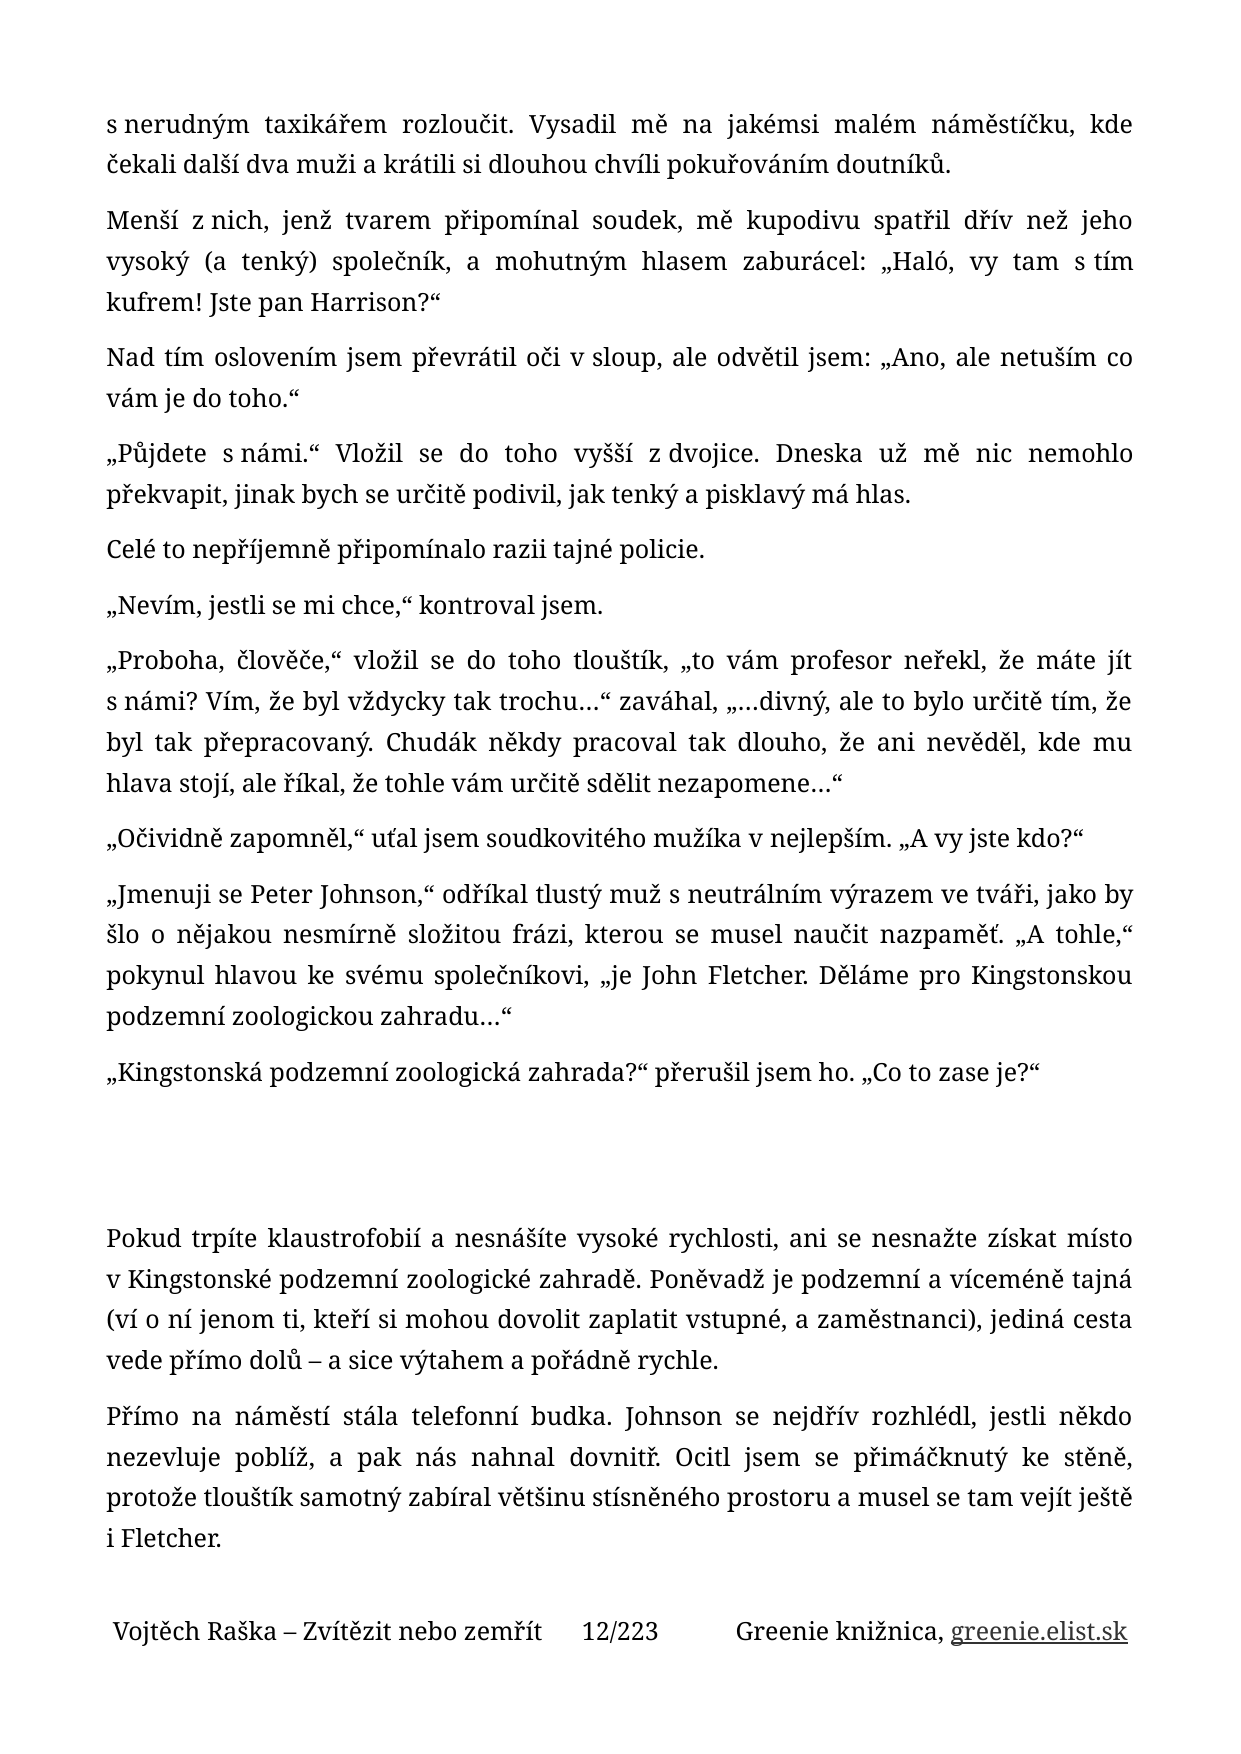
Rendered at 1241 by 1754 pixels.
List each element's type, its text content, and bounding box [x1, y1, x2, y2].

text „Nevím, jestli se mi chce,“ kontroval jsem. [106, 587, 1134, 622]
text „Jmenuji se Peter Johnson,“ odříkal tlustý muž s neutrálním výrazem ve tváři, jako by šlo o nějakou nesmírně složitou frázi, kterou se musel naučit nazpaměť. „A tohle,“ pokynul hlavou ke svému společníkovi, „je John Fletcher. Děláme pro Kingstonskou podzemní zoologickou zahradu…“ [106, 876, 1134, 1033]
text Nad tím oslovením jsem převrátil oči v sloup, ale odvětil jsem: „Ano, ale netuším co vám je do toho.“ [106, 339, 1134, 414]
text Menší z nich, jenž tvarem připomínal soudek, mě kupodivu spatřil dřív než jeho vysoký (a tenký) společník, a mohutným hlasem zaburácel: „Haló, vy tam s tím kufrem! Jste pan Harrison?“ [106, 202, 1134, 318]
text „Půjdete s námi.“ Vložil se do toho vyšší z dvojice. Dneska už mě nic nemohlo překvapit, jinak bych se určitě podivil, jak tenký a pisklavý má hlas. [106, 436, 1134, 511]
text „Kingstonská podzemní zoologická zahrada?“ přerušil jsem ho. „Co to zase je?“ [106, 1054, 1134, 1088]
text s nerudným taxikářem rozloučit. Vysadil mě na jakémsi malém náměstíčku, kde čekali další dva muži a krátili si dlouhou chvíli pokuřováním doutníků. [106, 106, 1134, 181]
text Přímo na náměstí stála telefonní budka. Johnson se nejdřív rozhlédl, jestli někdo nezevluje poblíž, a pak nás nahnal dovnitř. Ocitl jsem se přimáčknutý ke stěně, protože tlouštík samotný zabíral většinu stísněného prostoru a musel se tam vejít ještě i Fletcher. [106, 1398, 1134, 1555]
text Celé to nepříjemně připomínalo razii tajné policie. [106, 532, 1134, 566]
text „Očividně zapomněl,“ uťal jsem soudkovitého mužíka v nejlepším. „A vy jste kdo?“ [106, 821, 1134, 855]
text Pokud trpíte klaustrofobií a nesnášíte vysoké rychlosti, ani se nesnažte získat místo v Kingstonské podzemní zoologické zahradě. Poněvadž je podzemní a víceméně tajná (ví o ní jenom ti, kteří si mohou dovolit zaplatit vstupné, a zaměstnanci), jediná cesta vede přímo dolů – a sice výtahem a pořádně rychle. [106, 1220, 1134, 1377]
text „Proboha, člověče,“ vložil se do toho tlouštík, „to vám profesor neřekl, že máte jít s námi? Vím, že byl vždycky tak trochu…“ zaváhal, „…divný, ale to bylo určitě tím, že byl tak přepracovaný. Chudák někdy pracoval tak dlouho, že ani nevěděl, kde mu hlava stojí, ale říkal, že tohle vám určitě sdělit nezapomene…“ [106, 643, 1134, 799]
